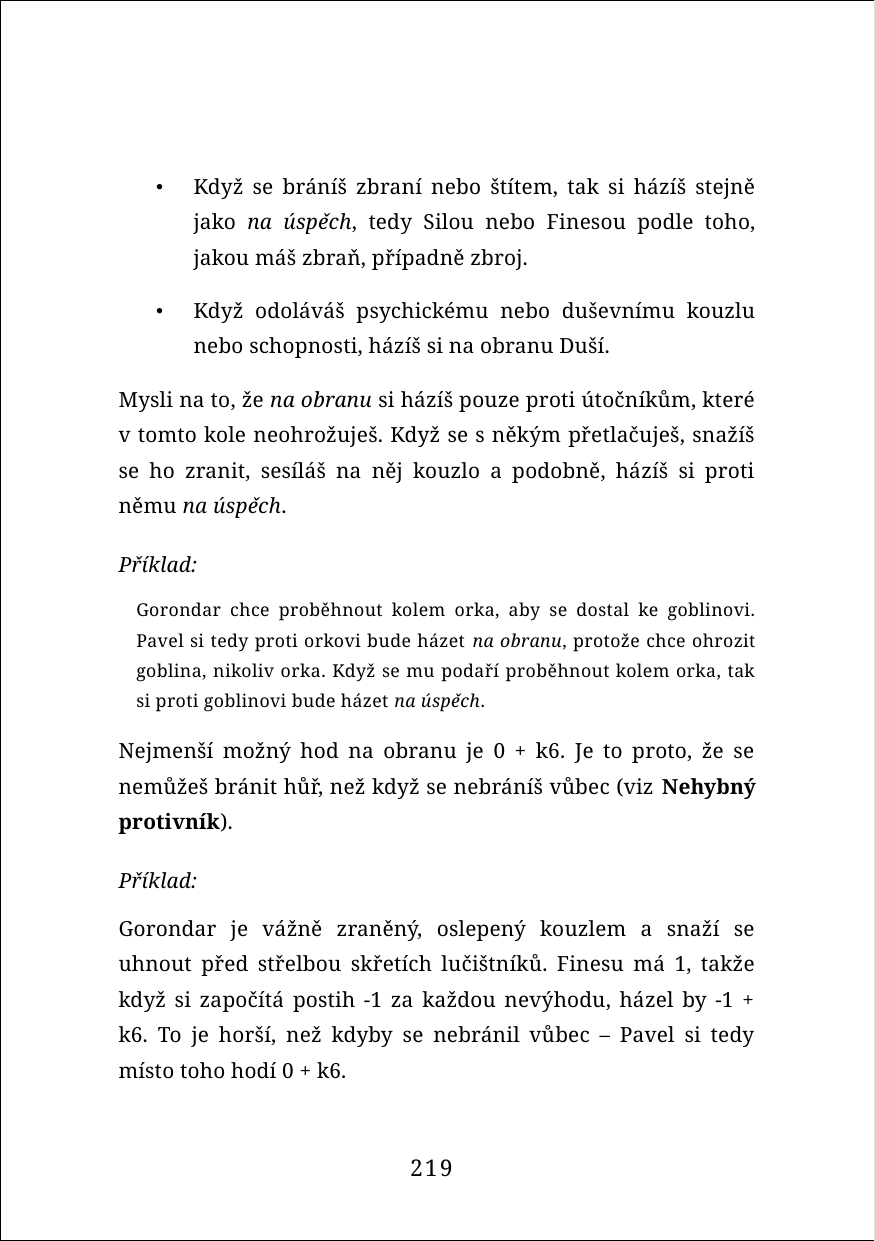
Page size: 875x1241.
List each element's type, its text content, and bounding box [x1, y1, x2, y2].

text Gorondar je vážně zraněný, oslepený kouzlem a snaží se uhnout před střelbou skřetích lučištníků. Finesu má 1, takže když si započítá postih -1 za každou nevýhodu, házel by -1 + k6. To je horší, než kdyby se nebránil vůbec – Pavel si tedy místo toho hodí 0 + k6. [118, 914, 756, 1084]
list Když odoláváš psychickému nebo duševnímu kouzlu nebo schopnosti, házíš si na obranu Duší. [156, 296, 756, 360]
list Když se bráníš zbraní nebo štítem, tak si házíš stejně jako na úspěch, tedy Silou nebo Finesou podle toho, jakou máš zbraň, případně zbroj. [156, 172, 756, 271]
text Nejmenší možný hod na obranu je 0 + k6. Je to proto, že se nemůžeš bránit hůř, než když se nebráníš vůbec (viz Nehybný protivník). [118, 736, 756, 836]
text Mysli na to, že na obranu si házíš pouze proti útočníkům, které v tomto kole neohrožuješ. Když se s někým přetlačuješ, snažíš se ho zranit, sesíláš na něj kouzlo a podobně, házíš si proti němu na úspěch. [118, 385, 756, 520]
text Gorondar chce proběhnout kolem orka, aby se dostal ke goblinovi. Pavel si tedy proti orkovi bude házet na obranu, protože chce ohrozit goblina, nikoliv orka. Když se mu podaří proběhnout kolem orka, tak si proti goblinovi bude házet na úspěch. [136, 598, 756, 713]
text Příklad: [118, 867, 756, 895]
text Příklad: [118, 551, 756, 579]
